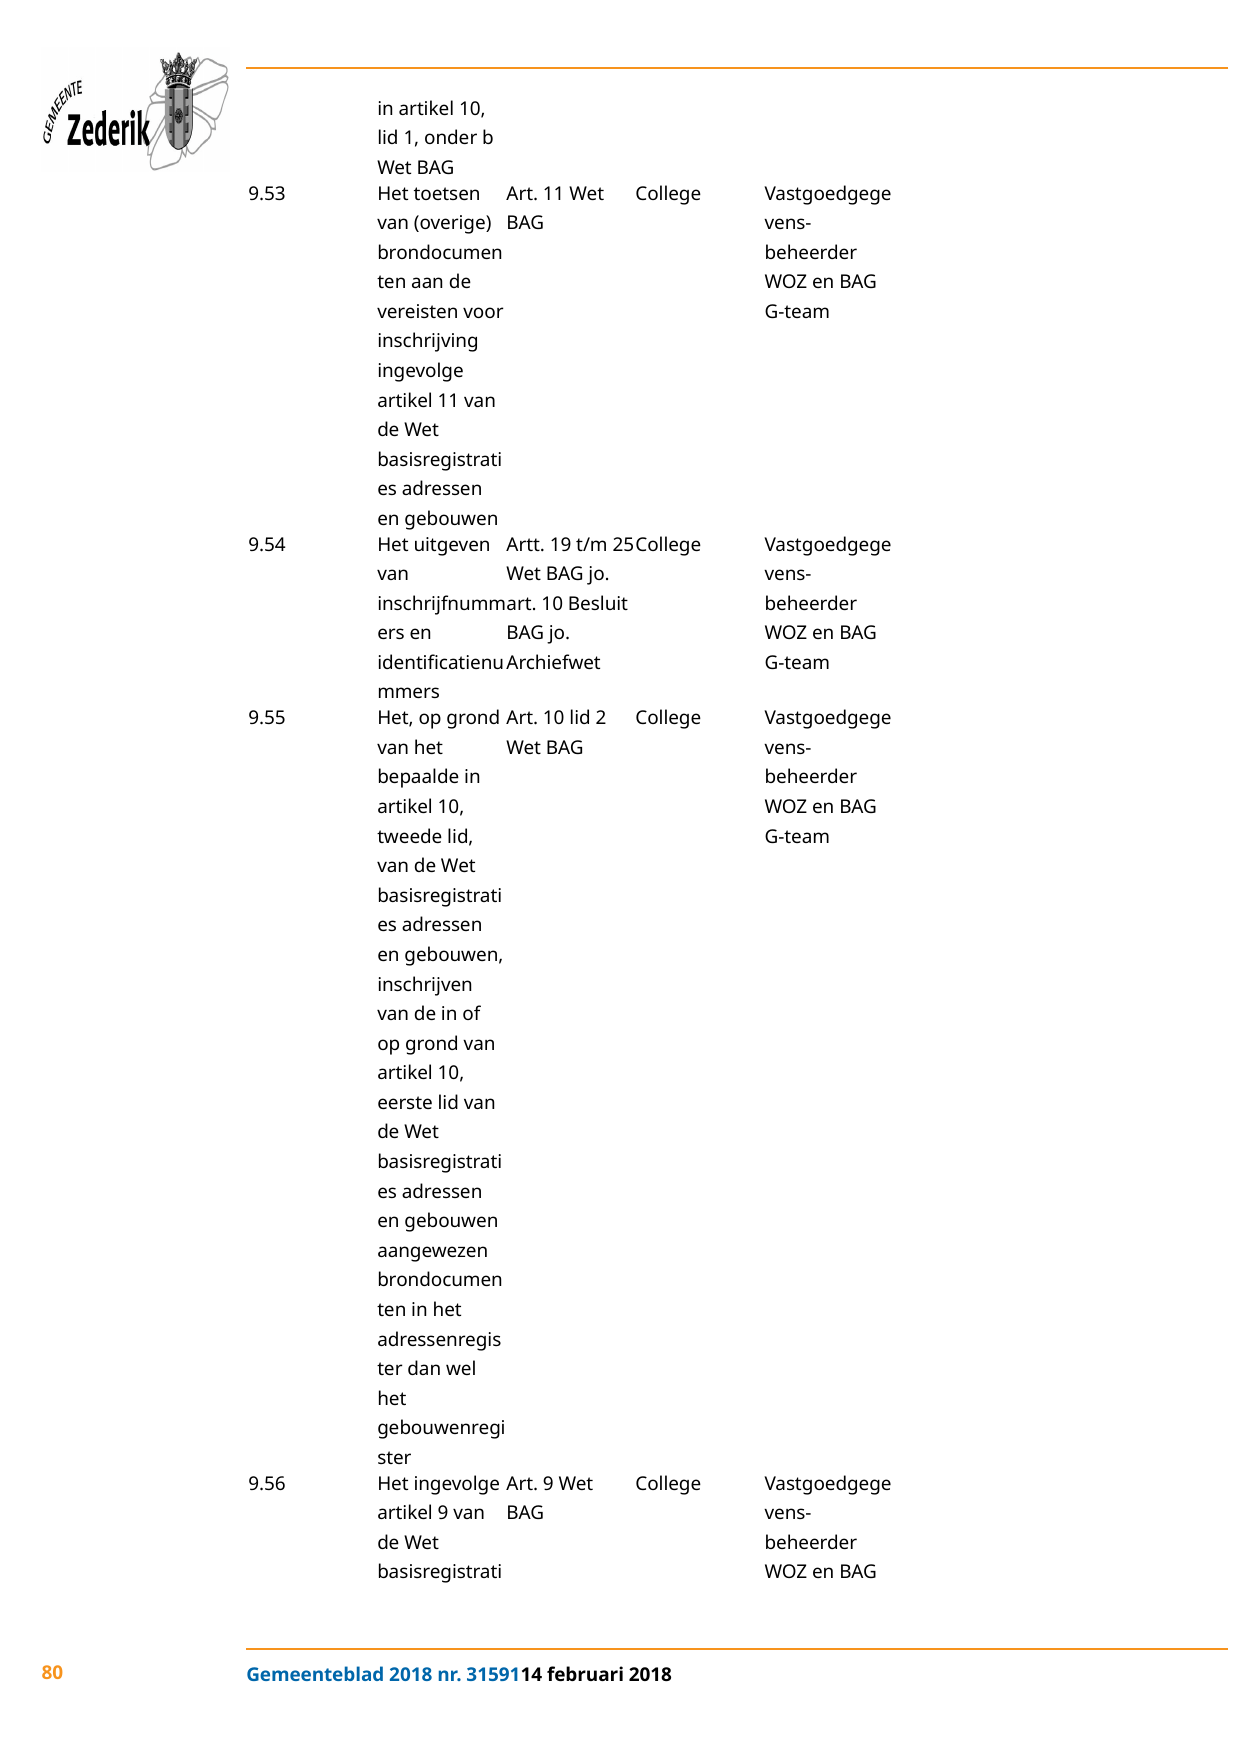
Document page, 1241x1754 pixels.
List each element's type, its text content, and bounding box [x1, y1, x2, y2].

table_cell Vastgoedgegevens-beheerder WOZ en BAG G-team [764, 180, 893, 531]
table_cell [635, 95, 764, 180]
table_cell [248, 95, 377, 180]
table_cell in artikel 10, lid 1, onder b Wet BAG [377, 95, 506, 180]
table_cell Vastgoedgegevens-beheerder WOZ en BAG G-team [764, 531, 893, 704]
table_cell Vastgoedgegevens-beheerder WOZ en BAG G-team [764, 705, 893, 1470]
table_cell Art. 11 Wet BAG [506, 180, 635, 531]
table_cell College [635, 180, 764, 531]
table_cell College [635, 531, 764, 704]
table_cell 9.55 [248, 705, 377, 1470]
table_cell Artt. 19 t/m 25 Wet BAG jo. art. 10 Besluit BAG jo. Archiefwet [506, 531, 635, 704]
table_cell Art. 9 Wet BAG [506, 1470, 635, 1584]
table_cell College [635, 1470, 764, 1584]
table_cell [1023, 1470, 1152, 1584]
table_cell [1023, 531, 1152, 704]
table_cell Het, op grond van het bepaalde in artikel 10, tweede lid, van de Wet basisregistraties adressen en gebouwen, inschrijven van de in of op grond van artikel 10, eerste lid van de Wet basisregistraties adressen en gebouwen aangewezen brondocumenten in het adressenregister dan wel het gebouwenregister [377, 705, 506, 1470]
table_cell [506, 95, 635, 180]
table_cell Het ingevolge artikel 9 van de Wet basisregistrati [377, 1470, 506, 1584]
table_cell [1023, 180, 1152, 531]
table_cell [1023, 95, 1152, 180]
table_cell [894, 705, 1022, 1470]
table_cell College [635, 705, 764, 1470]
table_cell Het uitgeven van inschrijfnummers en identificatienummers [377, 531, 506, 704]
table_cell Art. 10 lid 2 Wet BAG [506, 705, 635, 1470]
picture [41, 47, 231, 172]
table_cell Vastgoedgegevens-beheerder WOZ en BAG [764, 1470, 893, 1584]
table_cell [764, 95, 893, 180]
table_cell [894, 180, 1022, 531]
table_cell 9.54 [248, 531, 377, 704]
table_cell Het toetsen van (overige) brondocumenten aan de vereisten voor inschrijving ingevolge artikel 11 van de Wet basisregistraties adressen en gebouwen [377, 180, 506, 531]
table_cell [1023, 705, 1152, 1470]
table_cell [894, 531, 1022, 704]
table_cell [894, 95, 1022, 180]
table_cell [894, 1470, 1022, 1584]
table_cell 9.56 [248, 1470, 377, 1584]
table_cell 9.53 [248, 180, 377, 531]
